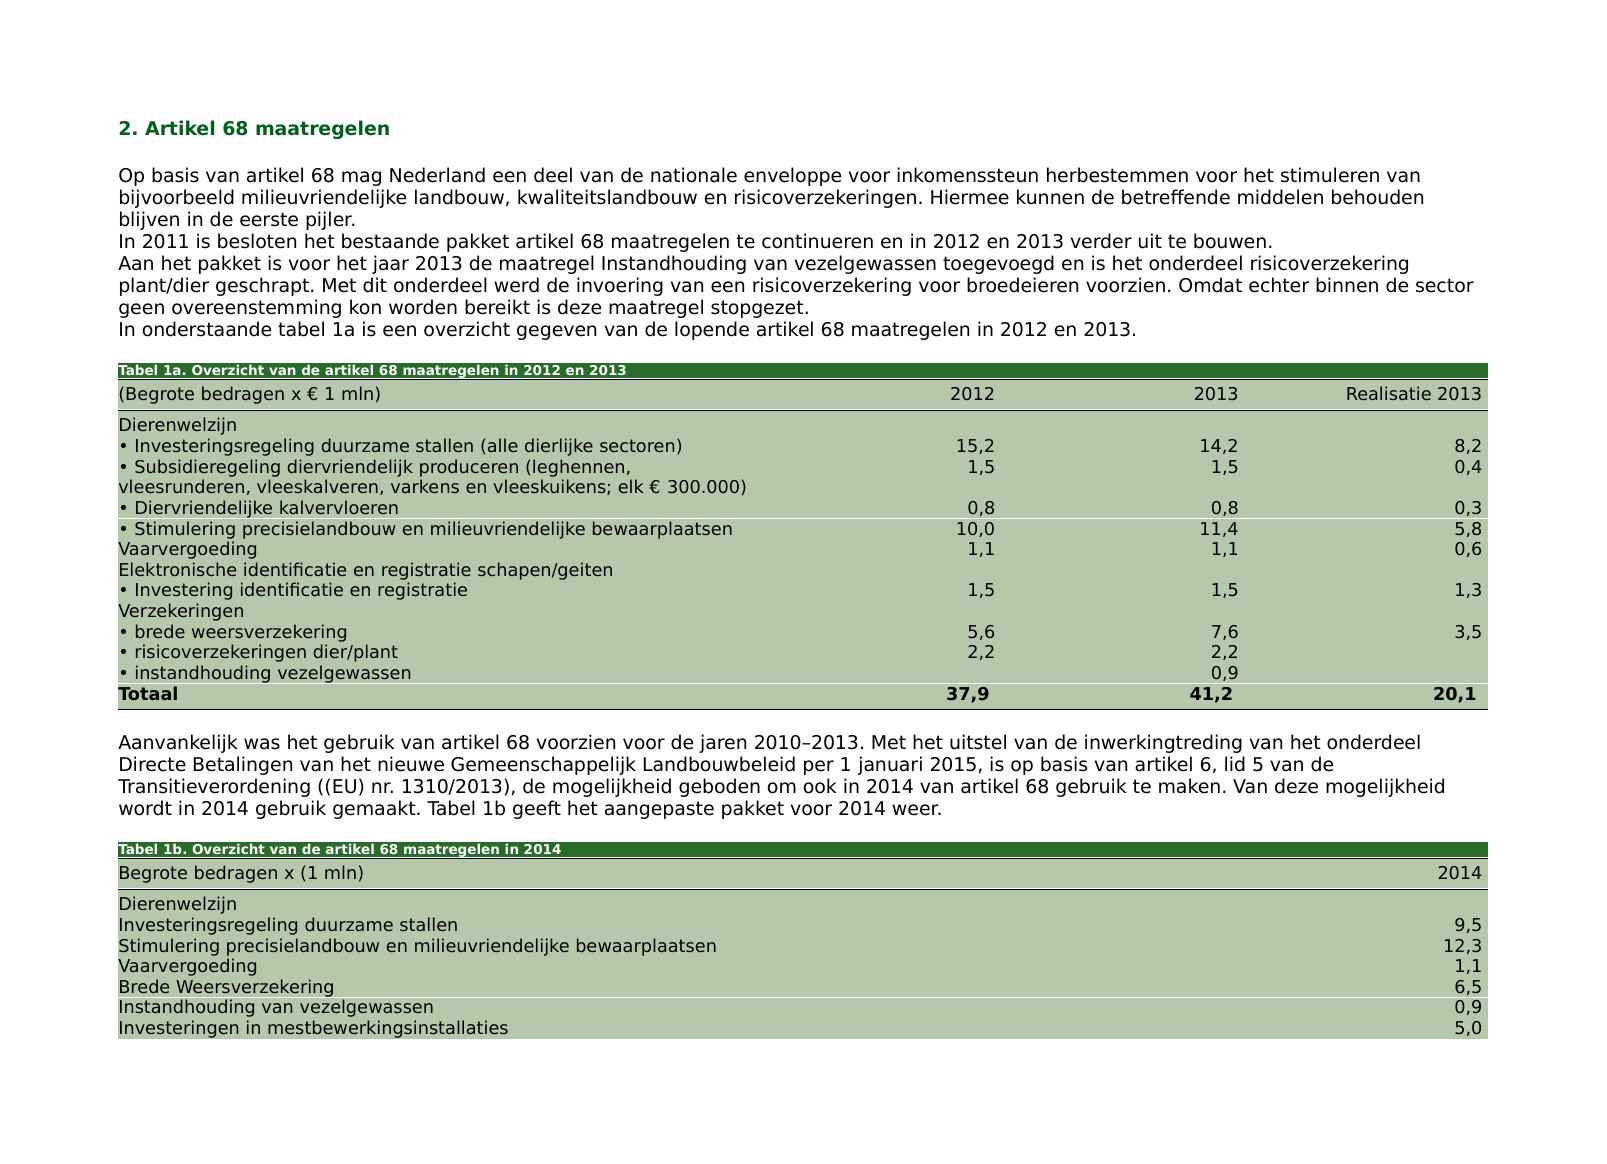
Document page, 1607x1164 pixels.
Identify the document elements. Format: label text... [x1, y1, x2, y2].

table_cell • instandhouding vezelgewassen [118, 663, 757, 683]
table_cell • Investering identificatie en registratie [118, 580, 757, 601]
table_cell 0,9 [1214, 998, 1488, 1018]
table_cell [1245, 601, 1488, 622]
text Aan het pakket is voor het jaar 2013 de maatregel Instandhouding van vezelgewassen toegevoegd en is het onderdeel risicoverzekering plant/dier geschrapt. Met dit onderdeel werd de invoering van een risicoverzekering voor broedeieren voorzien. Omdat echter binnen de sector geen overeenstemming kon worden bereikt is deze maatregel stopgezet. [118, 253, 1488, 319]
table_cell • Subsidieregeling diervriendelijk produceren (leghennen, vleesrunderen, vleeskalveren, varkens en vleeskuikens; elk € 300.000) [118, 457, 757, 498]
table_cell Realisatie 2013 [1245, 380, 1488, 409]
table_cell 10,0 [758, 519, 1001, 539]
table_cell 41,2 [1001, 684, 1244, 709]
table_cell 8,2 [1245, 436, 1488, 457]
table_cell Vaarvergoeding [118, 539, 757, 560]
table_cell 3,5 [1245, 622, 1488, 642]
table_cell 12,3 [1214, 936, 1488, 956]
table_cell Brede Weersverzekering [118, 977, 1214, 997]
table_cell [758, 663, 1001, 683]
table_cell Begrote bedragen x (1 mln) [118, 859, 1214, 888]
table_cell 0,8 [1001, 498, 1244, 518]
table_cell 2013 [1001, 380, 1244, 409]
table_cell 0,8 [758, 498, 1001, 518]
table_cell Elektronische identificatie en registratie schapen/geiten [118, 560, 757, 580]
table_cell 5,0 [1214, 1018, 1488, 1039]
table_cell Investeringen in mestbewerkingsinstallaties [118, 1018, 1214, 1039]
table_cell 2,2 [758, 642, 1001, 663]
table_cell [1245, 663, 1488, 683]
table_cell 9,5 [1214, 915, 1488, 936]
table_cell • Stimulering precisielandbouw en milieuvriendelijke bewaarplaatsen [118, 519, 757, 539]
table_cell [1001, 601, 1244, 622]
table_cell Instandhouding van vezelgewassen [118, 998, 1214, 1018]
table_cell Verzekeringen [118, 601, 757, 622]
table_cell (Begrote bedragen x € 1 mln) [118, 380, 757, 409]
table_cell [758, 560, 1001, 580]
table_cell 7,6 [1001, 622, 1244, 642]
table_cell 1,5 [1001, 457, 1244, 498]
table_cell 1,5 [758, 580, 1001, 601]
table_cell [758, 601, 1001, 622]
table_cell • Investeringsregeling duurzame stallen (alle dierlijke sectoren) [118, 436, 757, 457]
table_cell [758, 411, 1001, 436]
table_cell 1,1 [758, 539, 1001, 560]
text In 2011 is besloten het bestaande pakket artikel 68 maatregelen te continueren en in 2012 en 2013 verder uit te bouwen. [118, 231, 1488, 253]
table_cell 0,9 [1001, 663, 1244, 683]
table_cell • brede weersverzekering [118, 622, 757, 642]
table_cell 1,1 [1001, 539, 1244, 560]
table_cell Vaarvergoeding [118, 956, 1214, 977]
table_cell 14,2 [1001, 436, 1244, 457]
table_cell [1001, 560, 1244, 580]
table_cell 2014 [1214, 859, 1488, 888]
table_cell Investeringsregeling duurzame stallen [118, 915, 1214, 936]
table_cell 1,1 [1214, 956, 1488, 977]
table_cell [1245, 560, 1488, 580]
table_cell Dierenwelzijn [118, 890, 1214, 915]
table_cell Totaal [118, 684, 757, 709]
text Aanvankelijk was het gebruik van artikel 68 voorzien voor de jaren 2010–2013. Met het uitstel van de inwerkingtreding van het onderdeel Directe Betalingen van het nieuwe Gemeenschappelijk Landbouwbeleid per 1 januari 2015, is op basis van artikel 6, lid 5 van de Transitieverordening ((EU) nr. 1310/2013), de mogelijkheid geboden om ook in 2014 van artikel 68 gebruik te maken. Van deze mogelijkheid wordt in 2014 gebruik gemaakt. Tabel 1b geeft het aangepaste pakket voor 2014 weer. [118, 732, 1488, 820]
table_cell 5,8 [1245, 519, 1488, 539]
table_cell 2012 [758, 380, 1001, 409]
table_cell 1,5 [758, 457, 1001, 498]
table_cell [1001, 411, 1244, 436]
table_cell 20,1 [1245, 684, 1488, 709]
table_header Tabel 1a. Overzicht van de artikel 68 maatregelen in 2012 en 2013 [118, 363, 1488, 378]
table_cell 11,4 [1001, 519, 1244, 539]
table_cell 1,3 [1245, 580, 1488, 601]
table_cell 1,5 [1001, 580, 1244, 601]
table_header Tabel 1b. Overzicht van de artikel 68 maatregelen in 2014 [118, 842, 1488, 857]
table_cell [1245, 411, 1488, 436]
table_cell Dierenwelzijn [118, 411, 757, 436]
table_cell [1214, 890, 1488, 915]
table_cell 0,4 [1245, 457, 1488, 498]
table_cell 6,5 [1214, 977, 1488, 997]
table_cell 5,6 [758, 622, 1001, 642]
table_cell 2,2 [1001, 642, 1244, 663]
table_cell 37,9 [758, 684, 1001, 709]
table_cell • risicoverzekeringen dier/plant [118, 642, 757, 663]
table_cell [1245, 642, 1488, 663]
subtitle 2. Artikel 68 maatregelen [118, 118, 1488, 140]
text Op basis van artikel 68 mag Nederland een deel van de nationale enveloppe voor inkomenssteun herbestemmen voor het stimuleren van bijvoorbeeld milieuvriendelijke landbouw, kwaliteitslandbouw en risicoverzekeringen. Hiermee kunnen de betreffende middelen behouden blijven in de eerste pijler. [118, 165, 1488, 231]
table_cell 0,3 [1245, 498, 1488, 518]
table_cell • Diervriendelijke kalvervloeren [118, 498, 757, 518]
table_cell 0,6 [1245, 539, 1488, 560]
text In onderstaande tabel 1a is een overzicht gegeven van de lopende artikel 68 maatregelen in 2012 en 2013. [118, 319, 1488, 341]
table_cell Stimulering precisielandbouw en milieuvriendelijke bewaarplaatsen [118, 936, 1214, 956]
table_cell 15,2 [758, 436, 1001, 457]
